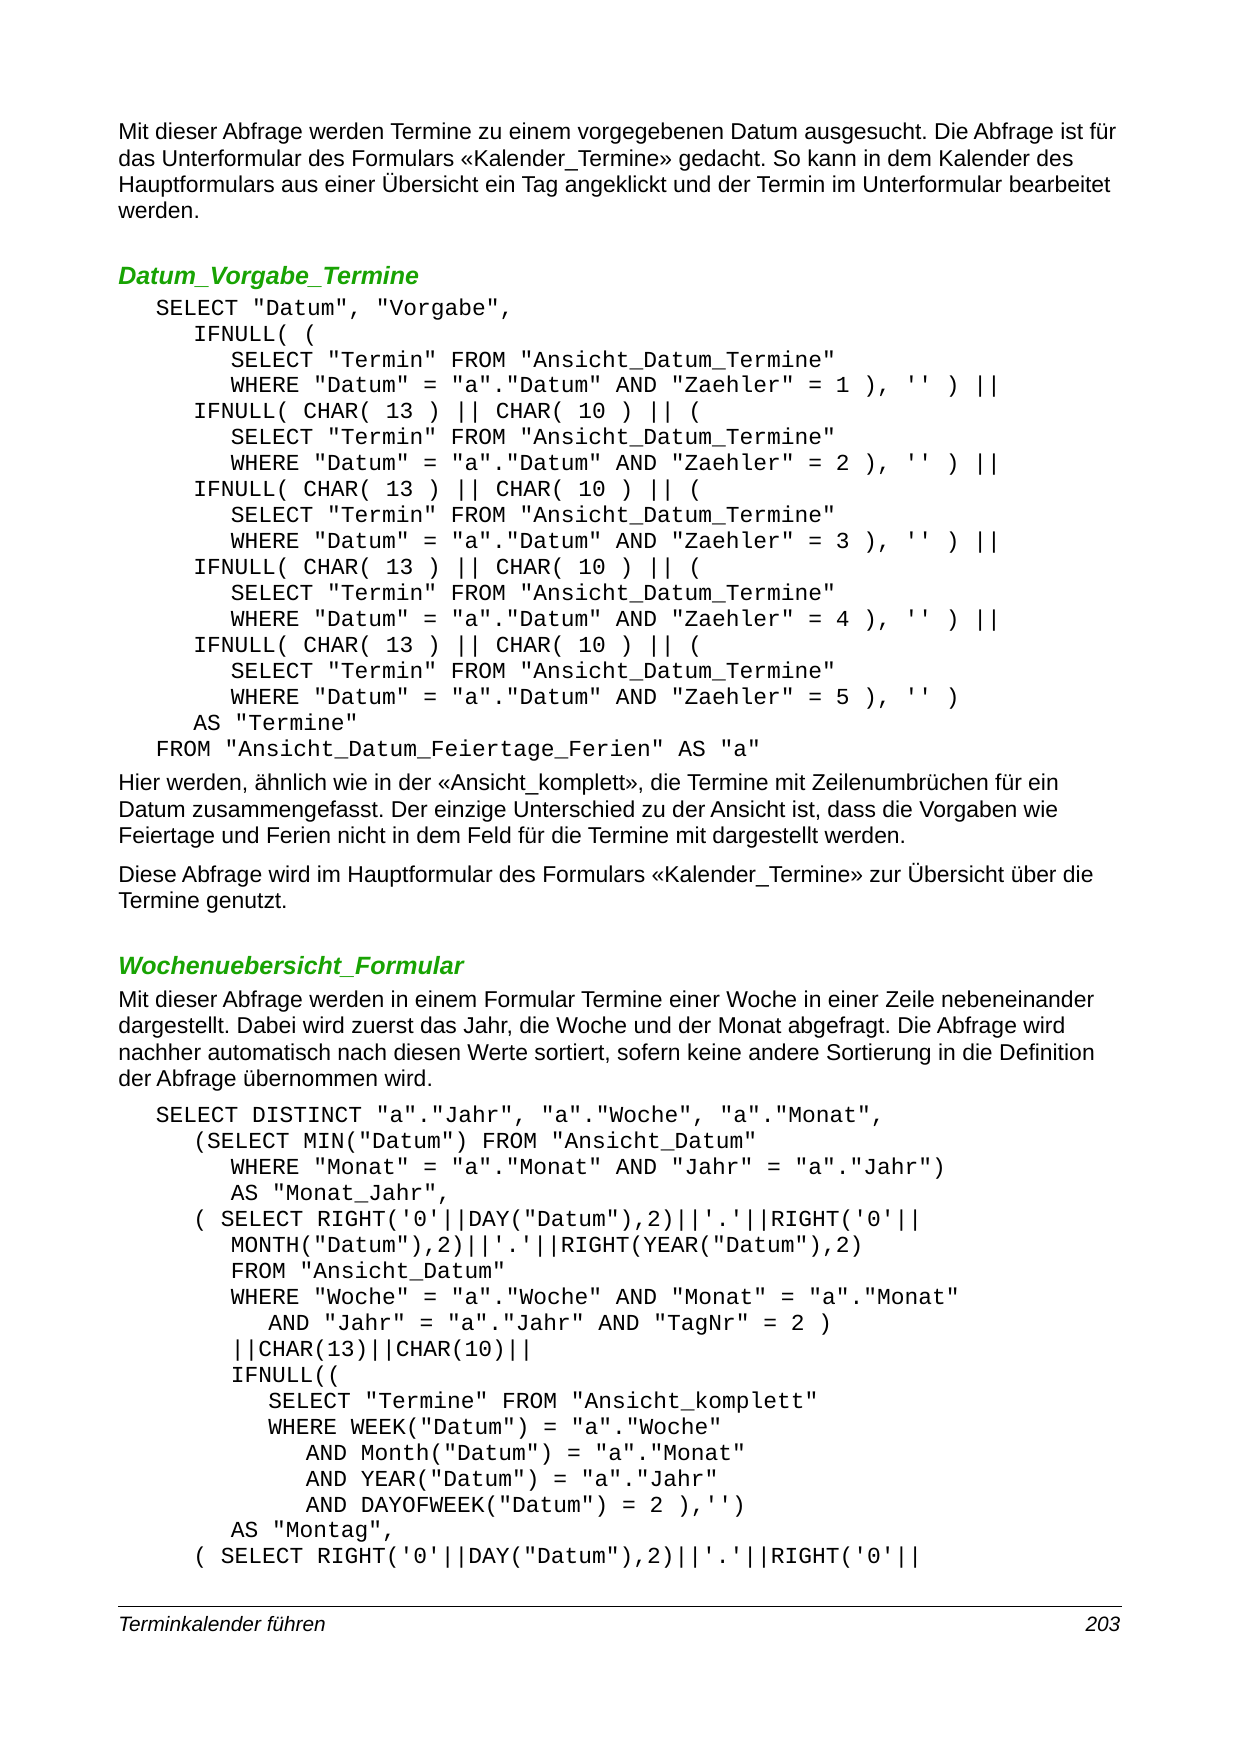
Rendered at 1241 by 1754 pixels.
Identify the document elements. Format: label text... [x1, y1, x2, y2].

text (SELECT MIN("Datum") FROM "Ansicht_Datum" [156, 1130, 1122, 1156]
text SELECT "Termin" FROM "Ansicht_Datum_Termine" [156, 581, 1122, 607]
text AS "Montag", [156, 1519, 1122, 1545]
text WHERE "Datum" = "a"."Datum" AND "Zaehler" = 3 ), '' ) || [156, 529, 1122, 555]
text AND "Jahr" = "a"."Jahr" AND "TagNr" = 2 ) [156, 1311, 1122, 1337]
text IFNULL( CHAR( 13 ) || CHAR( 10 ) || ( [156, 633, 1122, 659]
text SELECT "Termin" FROM "Ansicht_Datum_Termine" [156, 659, 1122, 685]
text WHERE "Datum" = "a"."Datum" AND "Zaehler" = 2 ), '' ) || [156, 452, 1122, 478]
text SELECT "Termin" FROM "Ansicht_Datum_Termine" [156, 503, 1122, 529]
text WHERE "Monat" = "a"."Monat" AND "Jahr" = "a"."Jahr") [156, 1156, 1122, 1182]
text Mit dieser Abfrage werden in einem Formular Termine einer Woche in einer Zeile nebeneinander dargestellt. Dabei wird zuerst das Jahr, die Woche und der Monat abgefragt. Die Abfrage wird nachher automatisch nach diesen Werte sortiert, sofern keine andere Sortierung in die Definition der Abfrage übernommen wird. [118, 986, 1122, 1091]
text SELECT DISTINCT "a"."Jahr", "a"."Woche", "a"."Monat", [156, 1104, 1122, 1130]
text AND YEAR("Datum") = "a"."Jahr" [156, 1467, 1122, 1493]
text ( SELECT RIGHT('0'||DAY("Datum"),2)||'.'||RIGHT('0'|| [156, 1545, 1122, 1571]
text AND Month("Datum") = "a"."Monat" [156, 1441, 1122, 1467]
text AS "Monat_Jahr", [156, 1182, 1122, 1208]
text WHERE "Datum" = "a"."Datum" AND "Zaehler" = 4 ), '' ) || [156, 607, 1122, 633]
text SELECT "Termine" FROM "Ansicht_komplett" [156, 1389, 1122, 1415]
text WHERE "Datum" = "a"."Datum" AND "Zaehler" = 5 ), '' ) [156, 685, 1122, 711]
text IFNULL(( [156, 1363, 1122, 1389]
text SELECT "Termin" FROM "Ansicht_Datum_Termine" [156, 426, 1122, 452]
text Diese Abfrage wird im Hauptformular des Formulars «Kalender_Termine» zur Übersicht über die Termine genutzt. [118, 861, 1122, 913]
text IFNULL( ( [156, 322, 1122, 348]
text WHERE WEEK("Datum") = "a"."Woche" [156, 1415, 1122, 1441]
text SELECT "Datum", "Vorgabe", [156, 296, 1122, 322]
text WHERE "Woche" = "a"."Woche" AND "Monat" = "a"."Monat" [156, 1285, 1122, 1311]
text ||CHAR(13)||CHAR(10)|| [156, 1337, 1122, 1363]
text AS "Termine" [156, 711, 1122, 737]
text ( SELECT RIGHT('0'||DAY("Datum"),2)||'.'||RIGHT('0'|| [156, 1208, 1122, 1233]
text IFNULL( CHAR( 13 ) || CHAR( 10 ) || ( [156, 478, 1122, 503]
text MONTH("Datum"),2)||'.'||RIGHT(YEAR("Datum"),2) [156, 1233, 1122, 1259]
subtitle Wochenuebersicht_Formular [118, 951, 1122, 980]
text FROM "Ansicht_Datum_Feiertage_Ferien" AS "a" [156, 737, 1122, 763]
text WHERE "Datum" = "a"."Datum" AND "Zaehler" = 1 ), '' ) || [156, 374, 1122, 400]
subtitle Datum_Vorgabe_Termine [118, 261, 1122, 290]
text FROM "Ansicht_Datum" [156, 1259, 1122, 1285]
text SELECT "Termin" FROM "Ansicht_Datum_Termine" [156, 348, 1122, 374]
text IFNULL( CHAR( 13 ) || CHAR( 10 ) || ( [156, 555, 1122, 581]
text AND DAYOFWEEK("Datum") = 2 ),'') [156, 1493, 1122, 1519]
text IFNULL( CHAR( 13 ) || CHAR( 10 ) || ( [156, 400, 1122, 426]
text Mit dieser Abfrage werden Termine zu einem vorgegebenen Datum ausgesucht. Die Abfrage ist für das Unterformular des Formulars «Kalender_Termine» gedacht. So kann in dem Kalender des Hauptformulars aus einer Übersicht ein Tag angeklickt und der Termin im Unterformular bearbeitet werden. [118, 118, 1122, 223]
text Hier werden, ähnlich wie in der «Ansicht_komplett», die Termine mit Zeilenumbrüchen für ein Datum zusammengefasst. Der einzige Unterschied zu der Ansicht ist, dass die Vorgaben wie Feiertage und Ferien nicht in dem Feld für die Termine mit dargestellt werden. [118, 769, 1122, 848]
